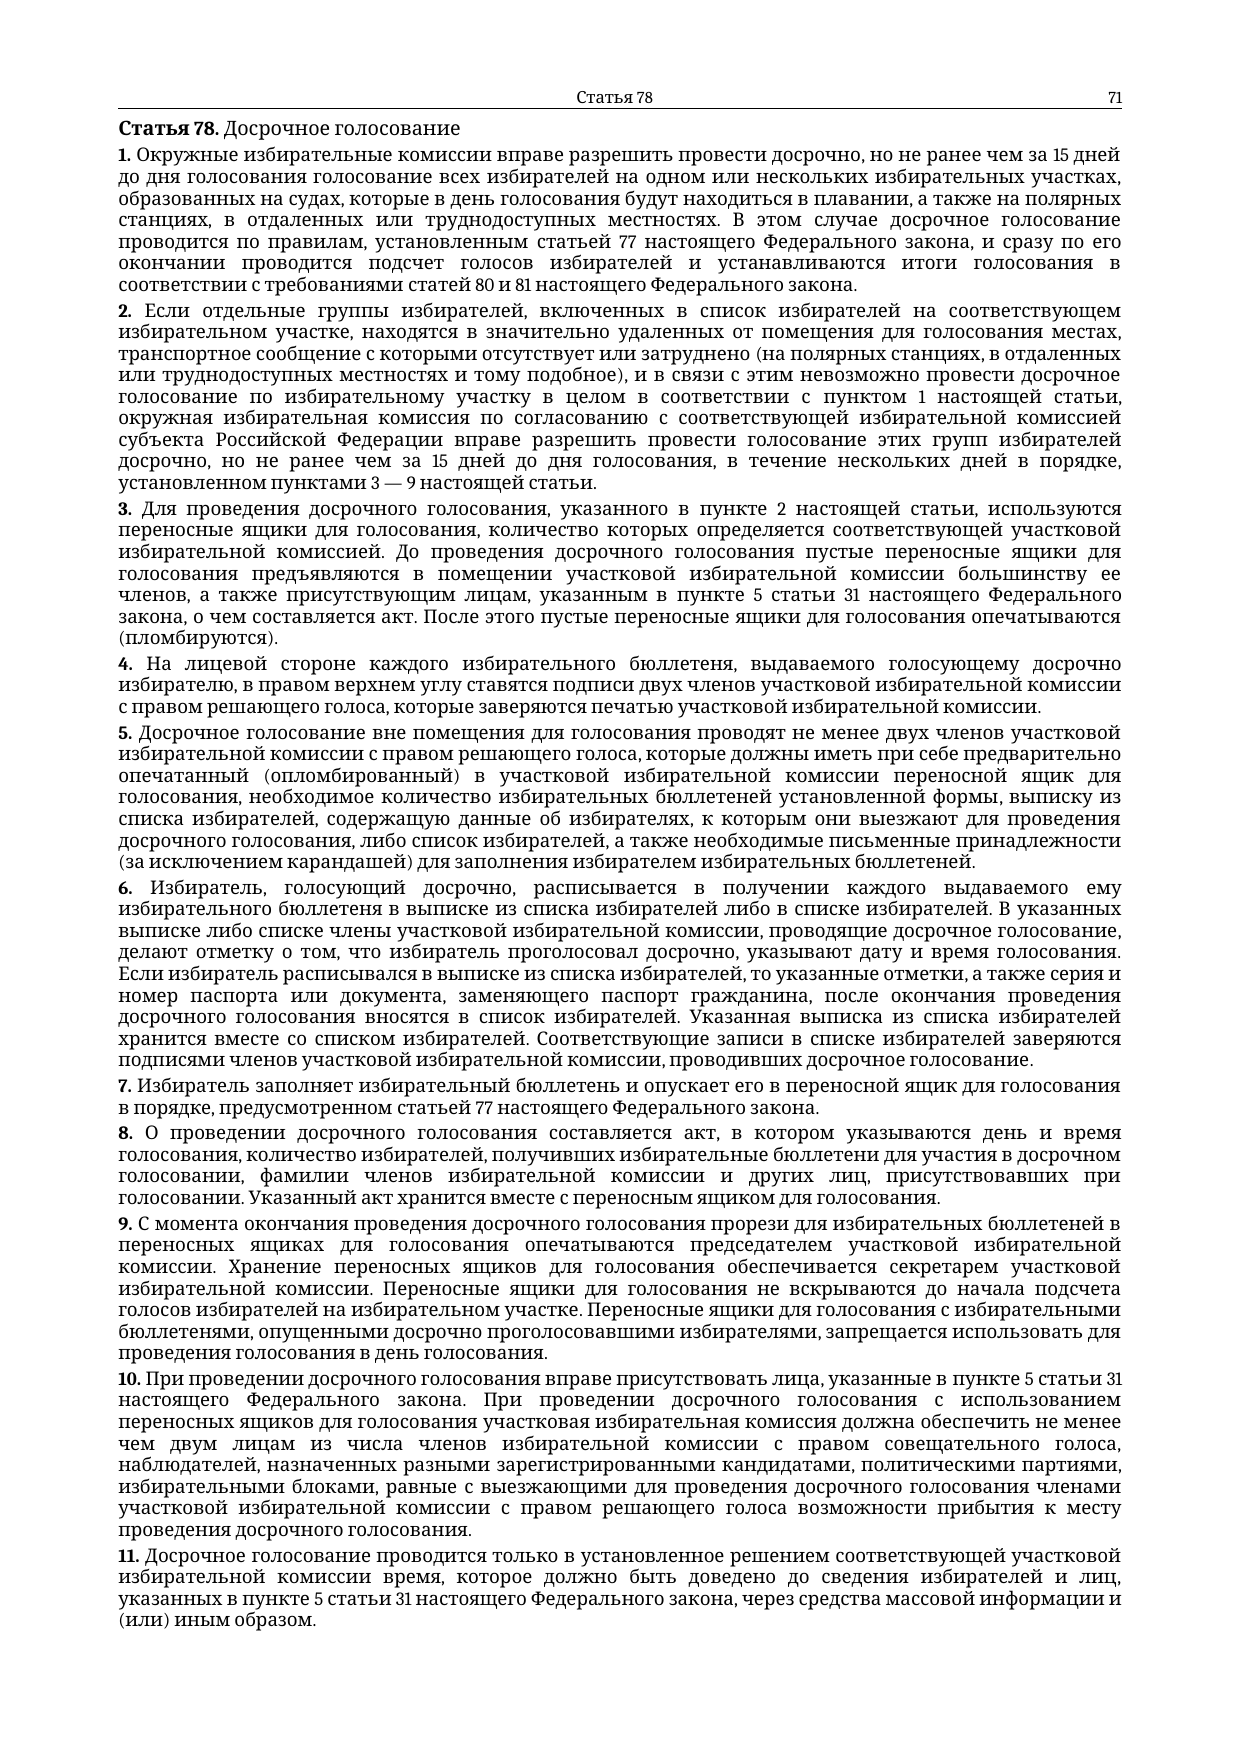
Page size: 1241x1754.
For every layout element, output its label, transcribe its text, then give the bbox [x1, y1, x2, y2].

text 9. С момента окончания проведения досрочного голосования прорези для избирательных бюллетеней в переносных ящиках для голосования опечатываются председателем участковой избирательной комиссии. Хранение переносных ящиков для голосования обеспечивается секретарем участковой избирательной комиссии. Переносные ящики для голосования не вскрываются до начала подсчета голосов избирателей на избирательном участке. Переносные ящики для голосования с избирательными бюллетенями, опущенными досрочно проголосовавшими избирателями, запрещается использовать для проведения голосования в день голосования. [118, 1213, 1122, 1364]
text 6. Избиратель, голосующий досрочно, расписывается в получении каждого выдаваемого ему избирательного бюллетеня в выписке из списка избирателей либо в списке избирателей. В указанных выписке либо списке члены участковой избирательной комиссии, проводящие досрочное голосование, делают отметку о том, что избиратель проголосовал досрочно, указывают дату и время голосования. Если избиратель расписывался в выписке из списка избирателей, то указанные отметки, а также серия и номер паспорта или документа, заменяющего паспорт гражданина, после окончания проведения досрочного голосования вносятся в список избирателей. Указанная выписка из списка избирателей хранится вместе со списком избирателей. Соответствующие записи в списке избирателей заверяются подписями членов участковой избирательной комиссии, проводивших досрочное голосование. [118, 877, 1122, 1071]
text 11. Досрочное голосование проводится только в установленное решением соответствующей участковой избирательной комиссии время, которое должно быть доведено до сведения избирателей и лиц, указанных в пункте 5 статьи 31 настоящего Федерального закона, через средства массовой информации и (или) иным образом. [118, 1545, 1122, 1631]
text 7. Избиратель заполняет избирательный бюллетень и опускает его в переносной ящик для голосования в порядке, предусмотренном статьей 77 настоящего Федерального закона. [118, 1076, 1122, 1119]
text 4. На лицевой стороне каждого избирательного бюллетеня, выдаваемого голосующему досрочно избирателю, в правом верхнем углу ставятся подписи двух членов участковой избирательной комиссии с правом решающего голоса, которые заверяются печатью участковой избирательной комиссии. [118, 653, 1122, 718]
text 2. Если отдельные группы избирателей, включенных в список избирателей на соответствующем избирательном участке, находятся в значительно удаленных от помещения для голосования местах, транспортное сообщение с которыми отсутствует или затруднено (на полярных станциях, в отдаленных или труднодоступных местностях и тому подобное), и в связи с этим невозможно провести досрочное голосование по избирательному участку в целом в соответствии с пунктом 1 настоящей статьи, окружная избирательная комиссия по согласованию с соответствующей избирательной комиссией субъекта Российской Федерации вправе разрешить провести голосование этих групп избирателей досрочно, но не ранее чем за 15 дней до дня голосования, в течение нескольких дней в порядке, установленном пунктами 3 — 9 настоящей статьи. [118, 300, 1122, 494]
text 8. О проведении досрочного голосования составляется акт, в котором указываются день и время голосования, количество избирателей, получивших избирательные бюллетени для участия в досрочном голосовании, фамилии членов избирательной комиссии и других лиц, присутствовавших при голосовании. Указанный акт хранится вместе с переносным ящиком для голосования. [118, 1123, 1122, 1209]
text 1. Окружные избирательные комиссии вправе разрешить провести досрочно, но не ранее чем за 15 дней до дня голосования голосование всех избирателей на одном или нескольких избирательных участках, образованных на судах, которые в день голосования будут находиться в плавании, а также на полярных станциях, в отдаленных или труднодоступных местностях. В этом случае досрочное голосование проводится по правилам, установленным статьей 77 настоящего Федерального закона, и сразу по его окончании проводится подсчет голосов избирателей и устанавливаются итоги голосования в соответствии с требованиями статей 80 и 81 настоящего Федерального закона. [118, 145, 1122, 296]
text 10. При проведении досрочного голосования вправе присутствовать лица, указанные в пункте 5 статьи 31 настоящего Федерального закона. При проведении досрочного голосования с использованием переносных ящиков для голосования участковая избирательная комиссия должна обеспечить не менее чем двум лицам из числа членов избирательной комиссии с правом совещательного голоса, наблюдателей, назначенных разными зарегистрированными кандидатами, политическими партиями, избирательными блоками, равные с выезжающими для проведения досрочного голосования членами участковой избирательной комиссии с правом решающего голоса возможности прибытия к месту проведения досрочного голосования. [118, 1368, 1122, 1541]
subtitle Статья 78. Досрочное голосование [118, 118, 1122, 141]
text 5. Досрочное голосование вне помещения для голосования проводят не менее двух членов участковой избирательной комиссии с правом решающего голоса, которые должны иметь при себе предварительно опечатанный (опломбированный) в участковой избирательной комиссии переносной ящик для голосования, необходимое количество избирательных бюллетеней установленной формы, выписку из списка избирателей, содержащую данные об избирателях, к которым они выезжают для проведения досрочного голосования, либо список избирателей, а также необходимые письменные принадлежности (за исключением карандашей) для заполнения избирателем избирательных бюллетеней. [118, 722, 1122, 873]
text 3. Для проведения досрочного голосования, указанного в пункте 2 настоящей статьи, используются переносные ящики для голосования, количество которых определяется соответствующей участковой избирательной комиссией. До проведения досрочного голосования пустые переносные ящики для голосования предъявляются в помещении участковой избирательной комиссии большинству ее членов, а также присутствующим лицам, указанным в пункте 5 статьи 31 настоящего Федерального закона, о чем составляется акт. После этого пустые переносные ящики для голосования опечатываются (пломбируются). [118, 498, 1122, 649]
